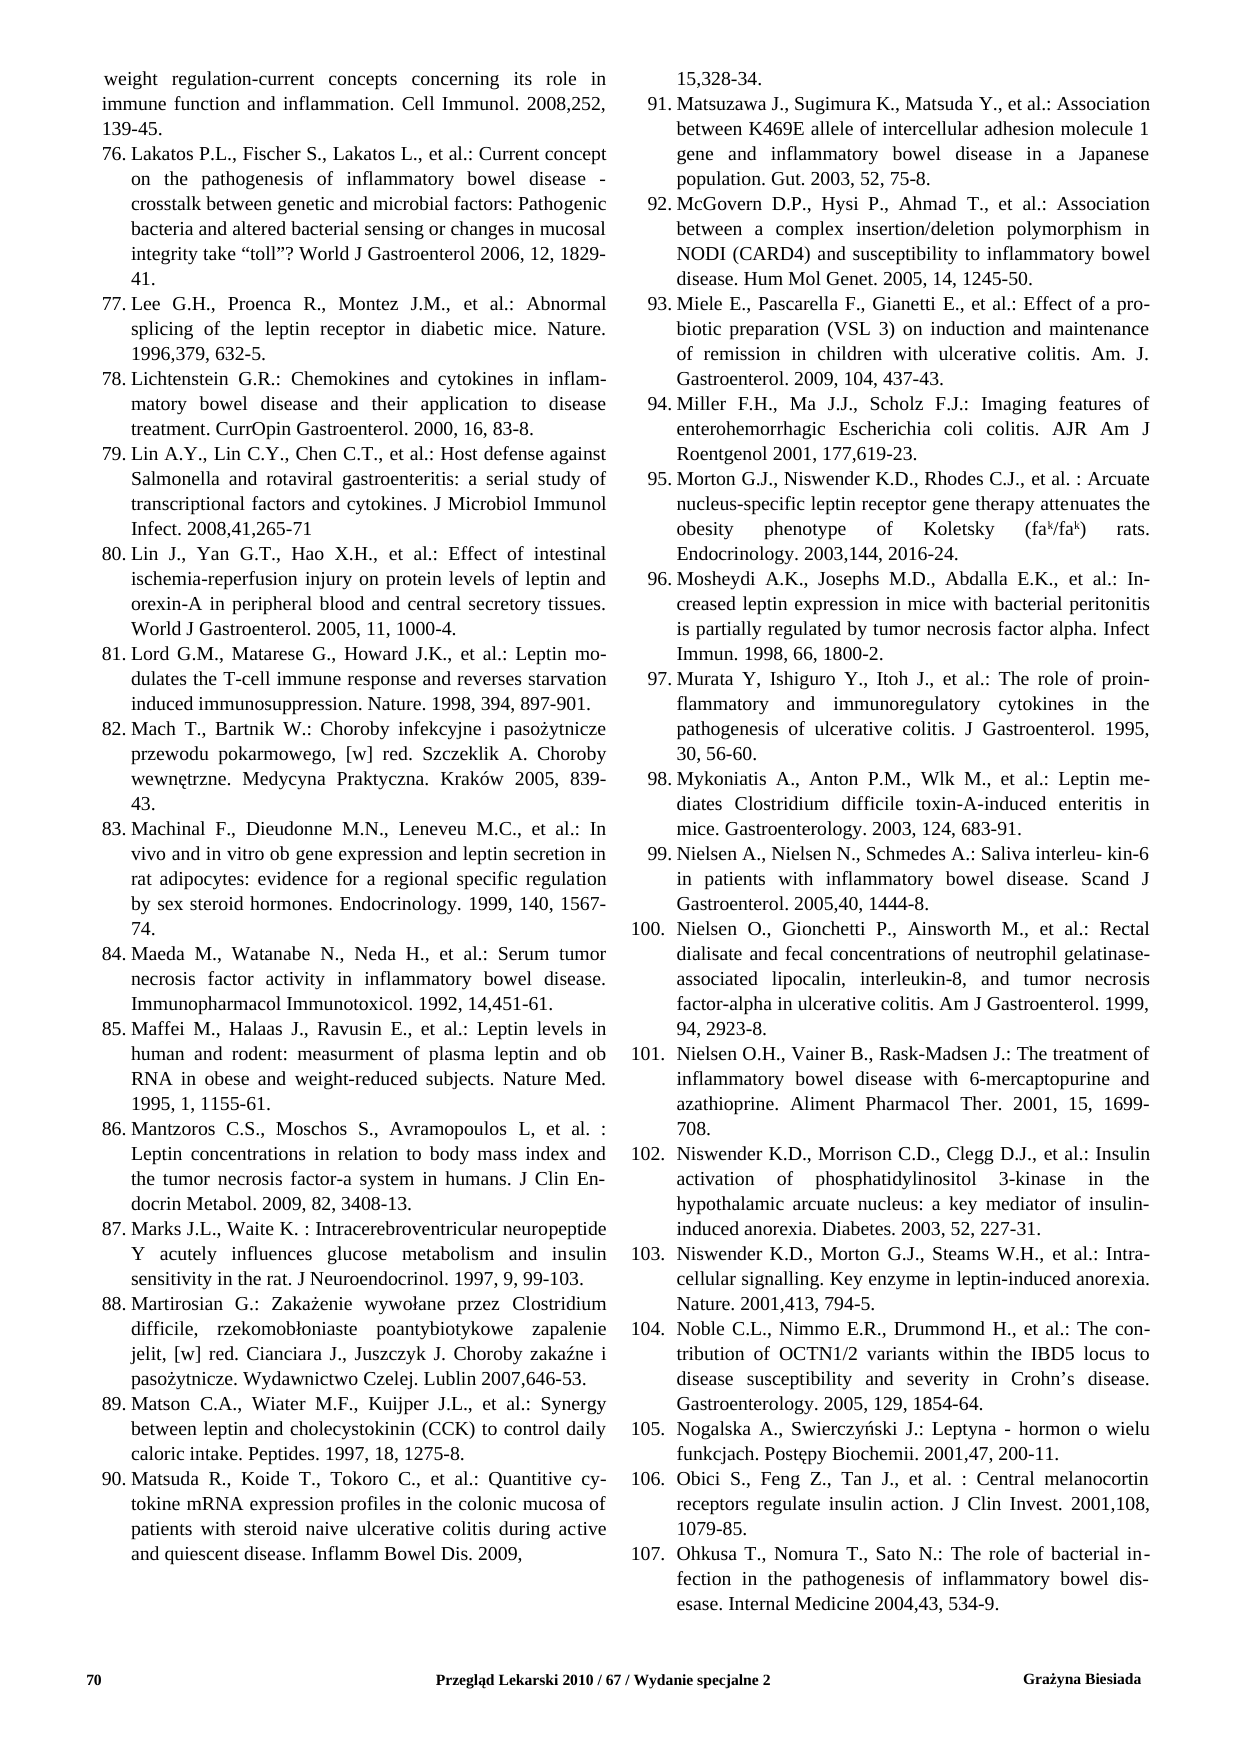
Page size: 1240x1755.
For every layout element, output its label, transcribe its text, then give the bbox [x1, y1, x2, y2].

list Martirosian G.: Zakażenie wywołane przez Clostridium difficile, rzekomobłoniaste poantybiotykowe zapalenie jelit, [w] red. Cianciara J., Juszczyk J. Choroby zakaźne i pasożytnicze. Wydawnictwo Czelej. Lublin 2007,646-53. [102, 1292, 607, 1390]
list Matsuzawa J., Sugimura K., Matsuda Y., et al.: Asso­ciation between K469E allele of intercellular adhesion molecule 1 gene and inflammatory bowel disease in a Japanese population. Gut. 2003, 52, 75-8. [647, 92, 1150, 189]
list Ohkusa T., Nomura T., Sato N.: The role of bacterial in­fection in the pathogenesis of inflammatory bowel dis- esase. Internal Medicine 2004,43, 534-9. [631, 1542, 1150, 1614]
list Lee G.H., Proenca R., Montez J.M., et al.: Abnormal splicing of the leptin receptor in diabetic mice. Nature. 1996,379, 632-5. [102, 292, 607, 365]
list Nogalska A., Swierczyński J.: Leptyna - hormon o wielu funkcjach. Postępy Biochemii. 2001,47, 200-11. [631, 1417, 1150, 1464]
text 70 [86, 1671, 107, 1689]
list Murata Y, Ishiguro Y., Itoh J., et al.: The role of proin- flammatory and immunoregulatory cytokines in the pathogenesis of ulcerative colitis. J Gastroenterol. 1995, 30, 56-60. [647, 667, 1150, 764]
list Matsuda R., Koide T., Tokoro C., et al.: Quantitive cy­tokine mRNA expression profiles in the colonic mucosa of patients with steroid naive ulcerative colitis during ac­tive and quiescent disease. Inflamm Bowel Dis. 2009, [102, 1467, 607, 1565]
list McGovern D.P., Hysi P., Ahmad T., et al.: Association between a complex insertion/deletion polymorphism in NODI (CARD4) and susceptibility to inflammatory bo­wel disease. Hum Mol Genet. 2005, 14, 1245-50. [647, 192, 1150, 289]
list Lord G.M., Matarese G., Howard J.K., et al.: Leptin mo­dulates the T-cell immune response and reverses starva­tion induced immunosuppression. Nature. 1998, 394, 897-901. [102, 642, 607, 715]
list Lichtenstein G.R.: Chemokines and cytokines in inflam­matory bowel disease and their application to disease treatment. CurrOpin Gastroenterol. 2000, 16, 83-8. [102, 367, 607, 440]
list Morton G.J., Niswender K.D., Rhodes C.J., et al. : Ar­cuate nucleus-specific leptin receptor gene therapy atte­nuates the obesity phenotype of Koletsky (fak/fak) rats. Endocrinology. 2003,144, 2016-24. [647, 467, 1150, 564]
list Mantzoros C.S., Moschos S., Avramopoulos L, et al. : Leptin concentrations in relation to body mass index and the tumor necrosis factor-a system in humans. J Clin En- docrin Metabol. 2009, 82, 3408-13. [102, 1117, 607, 1215]
text Przegląd Lekarski 2010 / 67 / Wydanie specjalne 2 [436, 1671, 799, 1689]
list Nielsen A., Nielsen N., Schmedes A.: Saliva interleu- kin-6 in patients with inflammatory bowel disease. Scand J Gastroenterol. 2005,40, 1444-8. [647, 842, 1150, 914]
text weight regulation-current concepts concerning its role in immune function and inflammation. Cell Immunol. 2008,252, 139-45. [102, 67, 607, 140]
list Marks J.L., Waite K. : Intracerebroventricular neuro­peptide Y acutely influences glucose metabolism and in­sulin sensitivity in the rat. J Neuroendocrinol. 1997, 9, 99-103. [102, 1217, 607, 1290]
text 15,328-34. [631, 67, 1150, 89]
list Miele E., Pascarella F., Gianetti E., et al.: Effect of a pro­biotic preparation (VSL 3) on induction and maintenance of remission in children with ulcerative colitis. Am. J. Gastroenterol. 2009, 104, 437-43. [647, 292, 1150, 389]
list Lin A.Y., Lin C.Y., Chen C.T., et al.: Host defense against Salmonella and rotaviral gastroenteritis: a serial study of transcriptional factors and cytokines. J Microbiol Immu­nol Infect. 2008,41,265-71 [102, 442, 607, 540]
list Mach T., Bartnik W.: Choroby infekcyjne i pasożytnicze przewodu pokarmowego, [w] red. Szczeklik A. Choroby wewnętrzne. Medycyna Praktyczna. Kraków 2005, 839- 43. [102, 717, 607, 815]
list Lakatos P.L., Fischer S., Lakatos L., et al.: Current con­cept on the pathogenesis of inflammatory bowel disease - crosstalk between genetic and microbial factors: Patho­genic bacteria and altered bacterial sensing or changes in mucosal integrity take “toll”? World J Gastroenterol 2006, 12, 1829-41. [102, 142, 607, 290]
list Niswender K.D., Morrison C.D., Clegg D.J., et al.: In­sulin activation of phosphatidylinositol 3-kinase in the hypothalamic arcuate nucleus: a key mediator of insulin- induced anorexia. Diabetes. 2003, 52, 227-31. [631, 1142, 1150, 1239]
list Noble C.L., Nimmo E.R., Drummond H., et al.: The con­tribution of OCTN1/2 variants within the IBD5 locus to disease susceptibility and severity in Crohn’s disease. Gastroenterology. 2005, 129, 1854-64. [631, 1317, 1150, 1414]
list Matson C.A., Wiater M.F., Kuijper J.L., et al.: Synergy between leptin and cholecystokinin (CCK) to control daily caloric intake. Peptides. 1997, 18, 1275-8. [102, 1392, 607, 1465]
list Niswender K.D., Morton G.J., Steams W.H., et al.: Intra­cellular signalling. Key enzyme in leptin-induced anore­xia. Nature. 2001,413, 794-5. [631, 1242, 1150, 1314]
list Nielsen O., Gionchetti P., Ainsworth M., et al.: Rectal dialisate and fecal concentrations of neutrophil gelatina­se-associated lipocalin, interleukin-8, and tumor necro­sis factor-alpha in ulcerative colitis. Am J Gastroenterol. 1999, 94, 2923-8. [631, 917, 1150, 1039]
list Machinal F., Dieudonne M.N., Leneveu M.C., et al.: In vivo and in vitro ob gene expression and leptin secretion in rat adipocytes: evidence for a regional specific regula­tion by sex steroid hormones. Endocrinology. 1999, 140, 1567-74. [102, 817, 607, 940]
list Mosheydi A.K., Josephs M.D., Abdalla E.K., et al.: In­creased leptin expression in mice with bacterial peritoni­tis is partially regulated by tumor necrosis factor alpha. Infect Immun. 1998, 66, 1800-2. [647, 567, 1150, 664]
list Obici S., Feng Z., Tan J., et al. : Central melanocortin receptors regulate insulin action. J Clin Invest. 2001,108, 1079-85. [631, 1467, 1150, 1539]
list Nielsen O.H., Vainer B., Rask-Madsen J.: The treatment of inflammatory bowel disease with 6-mercaptopurine and azathioprine. Aliment Pharmacol Ther. 2001, 15, 1699-708. [631, 1042, 1150, 1139]
list Maeda M., Watanabe N., Neda H., et al.: Serum tumor necrosis factor activity in inflammatory bowel disease. Immunopharmacol Immunotoxicol. 1992, 14,451-61. [102, 942, 607, 1015]
list Maffei M., Halaas J., Ravusin E., et al.: Leptin levels in human and rodent: measurment of plasma leptin and ob RNA in obese and weight-reduced subjects. Nature Med. 1995, 1, 1155-61. [102, 1017, 607, 1115]
list Lin J., Yan G.T., Hao X.H., et al.: Effect of intestinal ischemia-reperfusion injury on protein levels of leptin and orexin-A in peripheral blood and central secretory tissues. World J Gastroenterol. 2005, 11, 1000-4. [102, 542, 607, 640]
list Miller F.H., Ma J.J., Scholz F.J.: Imaging features of enterohemorrhagic Escherichia coli colitis. AJR Am J Roentgenol 2001, 177,619-23. [647, 392, 1150, 464]
text Grażyna Biesiada [1017, 1670, 1147, 1688]
list Mykoniatis A., Anton P.M., Wlk M., et al.: Leptin me­diates Clostridium difficile toxin-A-induced enteritis in mice. Gastroenterology. 2003, 124, 683-91. [647, 767, 1150, 839]
